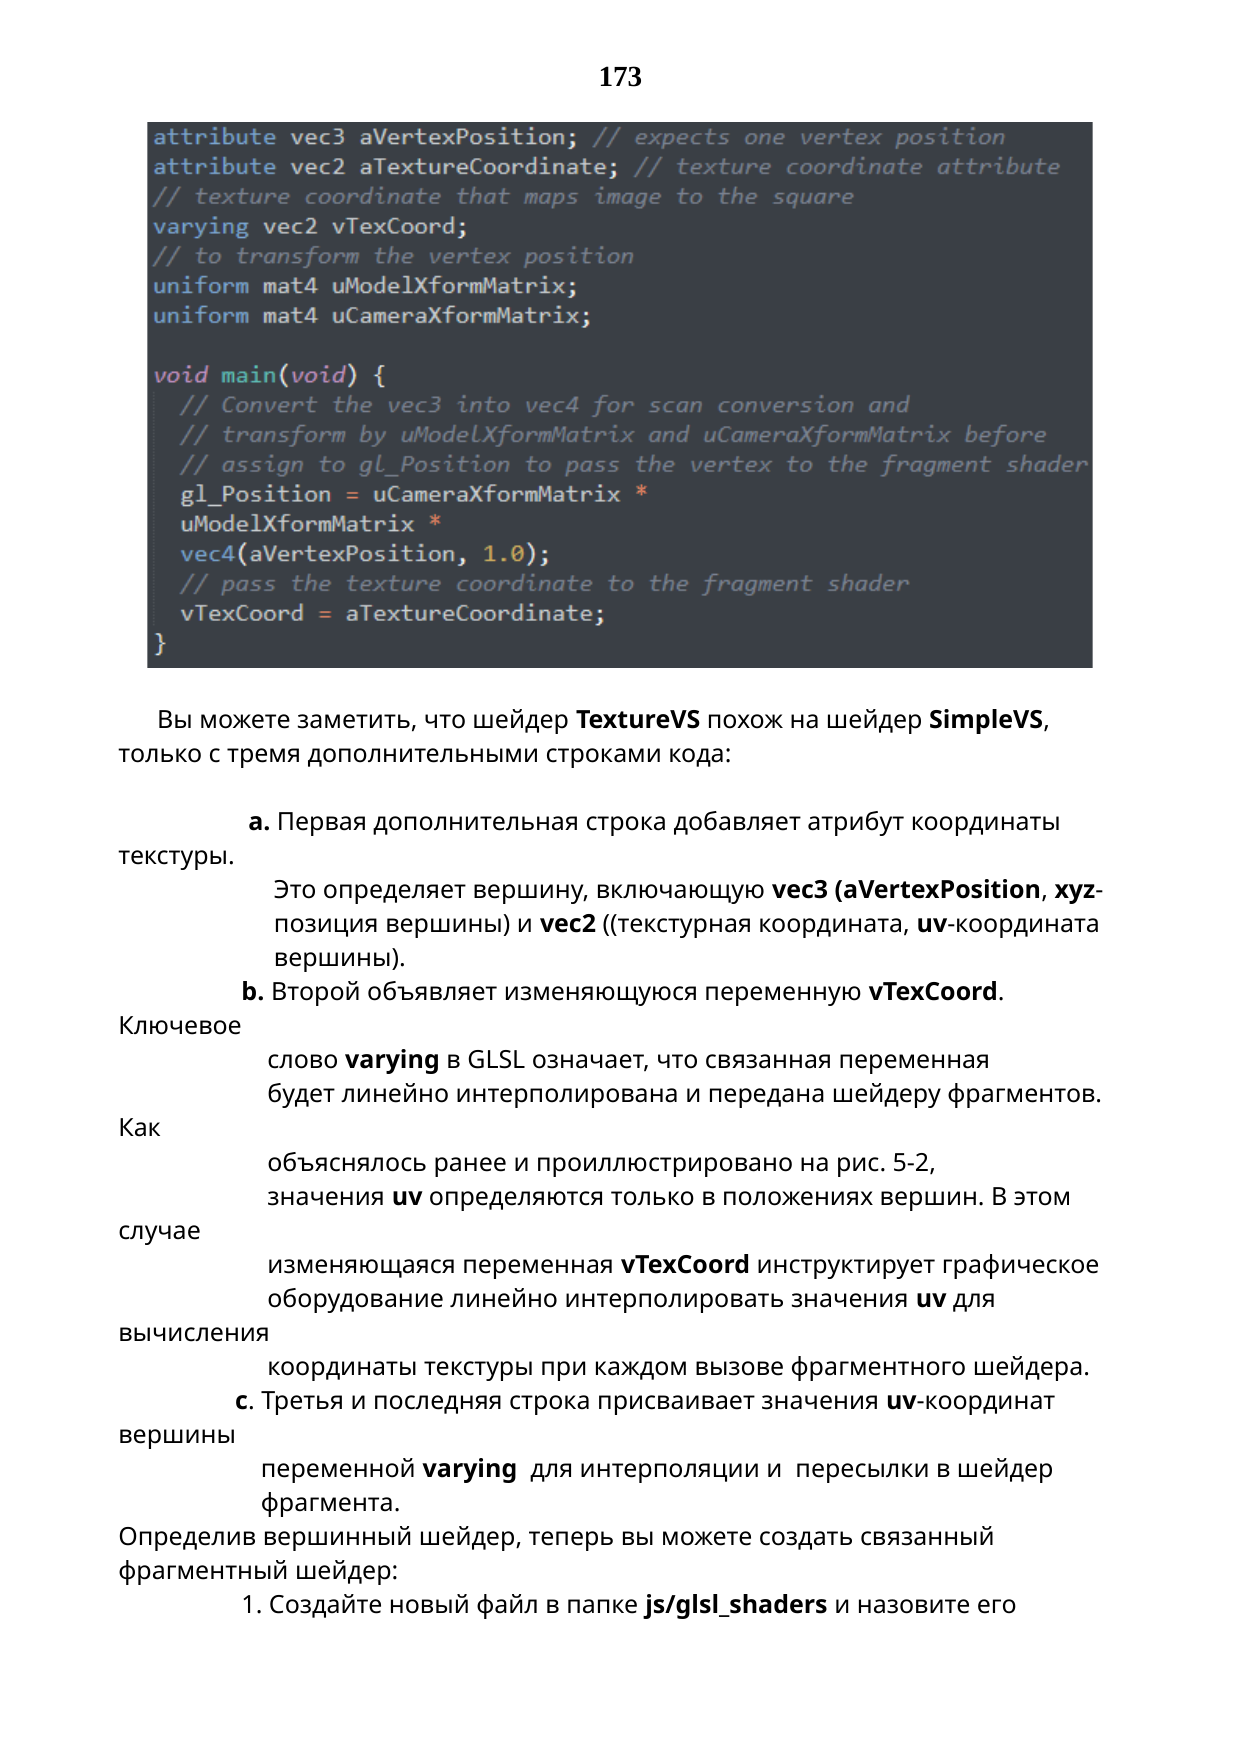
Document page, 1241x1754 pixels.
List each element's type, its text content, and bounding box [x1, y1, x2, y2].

text позиция вершины) и vec2 ((текстурная координата, uv-координата [118, 906, 1122, 940]
text Определив вершинный шейдер, теперь вы можете создать связанный фрагментный шейдер: [118, 1519, 1122, 1587]
text 1. Создайте новый файл в папке js/glsl_shaders и назовите его [118, 1587, 1122, 1621]
text a. Первая дополнительная строка добавляет атрибут координаты текстуры. [118, 803, 1122, 872]
text значения uv определяются только в положениях вершин. В этом случае [118, 1178, 1122, 1246]
text слово varying в GLSL означает, что связанная переменная [118, 1042, 1122, 1076]
text фрагмента. [118, 1485, 1122, 1519]
text объяснялось ранее и проиллюстрировано на рис. 5-2, [118, 1144, 1122, 1178]
text c. Третья и последняя строка присваивает значения uv-координат вершины [118, 1383, 1122, 1451]
text Вы можете заметить, что шейдер TextureVS похож на шейдер SimpleVS, только с тремя дополнительными строками кода: [118, 701, 1122, 769]
text Это определяет вершину, включающую vec3 (aVertexPosition, xyz- [118, 872, 1122, 906]
text изменяющаяся переменная vTexCoord инструктирует графическое [118, 1246, 1122, 1280]
text координаты текстуры при каждом вызове фрагментного шейдера. [118, 1348, 1122, 1383]
text вершины). [118, 940, 1122, 974]
picture [147, 122, 1093, 668]
text b. Второй объявляет изменяющуюся переменную vTexCoord. Ключевое [118, 974, 1122, 1042]
text переменной varying для интерполяции и пересылки в шейдер [118, 1451, 1122, 1485]
text будет линейно интерполирована и передана шейдеру фрагментов. Как [118, 1076, 1122, 1144]
text оборудование линейно интерполировать значения uv для вычисления [118, 1280, 1122, 1348]
